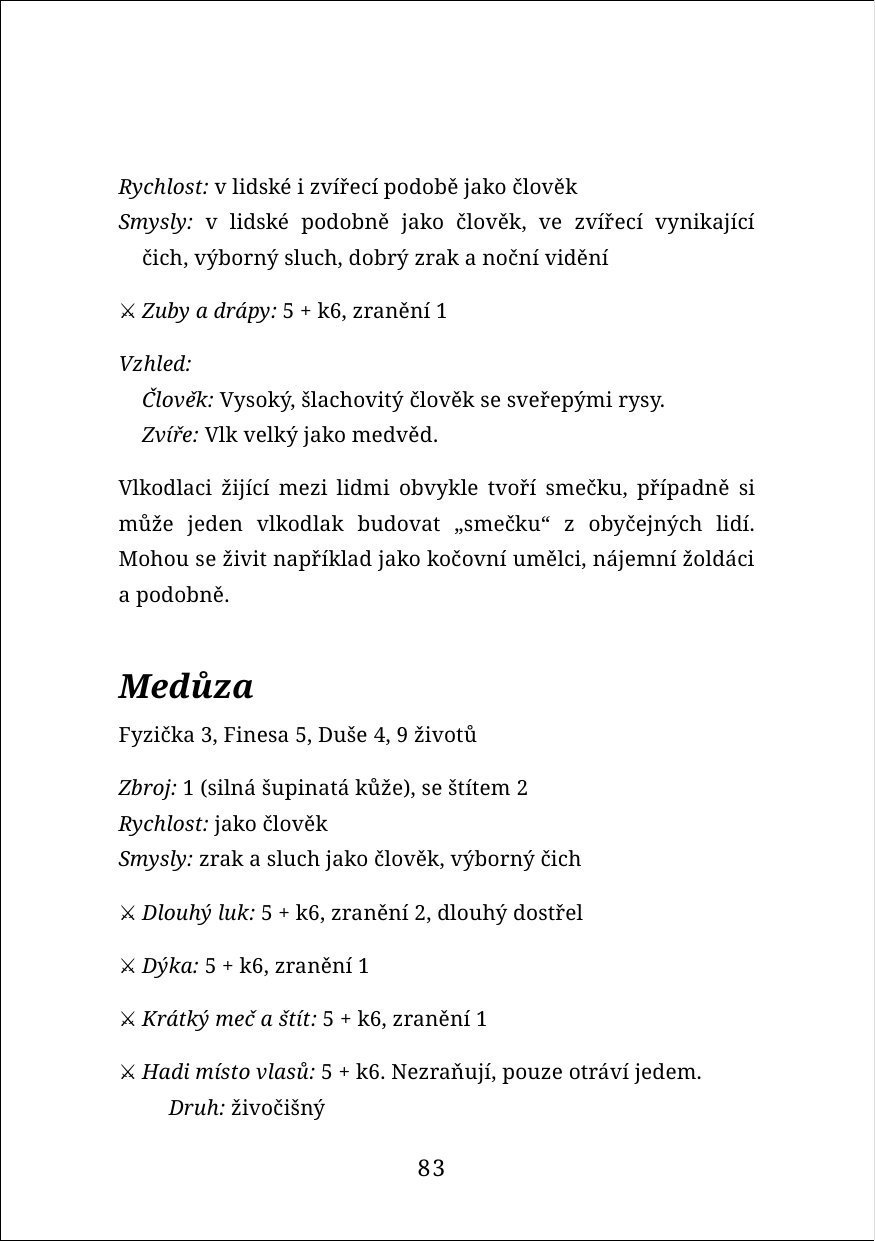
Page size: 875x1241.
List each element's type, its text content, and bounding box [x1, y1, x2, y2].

text Vlkodlaci žijící mezi lidmi obvykle tvoří smečku, případně si může jeden vlkodlak budovat „smečku“ z obyčejných lidí. Mohou se živit například jako kočovní umělci, nájemní žoldáci a podobně. [118, 473, 756, 608]
text Zvíře: Vlk velký jako medvěd. [142, 420, 756, 449]
text Vzhled: [118, 349, 756, 378]
subtitle Medůza [118, 663, 756, 708]
text Smysly: v lidské podobně jako člověk, ve zvířecí vynikající čich, výborný sluch, dobrý zrak a noční vidění [118, 207, 756, 271]
text Člověk: Vysoký, šlachovitý člověk se sveřepými rysy. [142, 385, 756, 413]
text Fyzička 3, Finesa 5, Duše 4, 9 životů [118, 720, 756, 748]
text Rychlost: jako člověk [118, 809, 756, 837]
text ⚔ Krátký meč a štít: 5 + k6, zranění 1 [118, 1004, 756, 1032]
text Zbroj: 1 (silná šupinatá kůže), se štítem 2 [118, 773, 756, 802]
text ⚔ Zuby a drápy: 5 + k6, zranění 1 [118, 296, 756, 324]
text Smysly: zrak a sluch jako člověk, výborný čich [118, 844, 756, 873]
text Druh: živočišný [168, 1093, 756, 1121]
text ⚔ Dýka: 5 + k6, zranění 1 [118, 951, 756, 979]
text ⚔ Dlouhý luk: 5 + k6, zranění 2, dlouhý dostřel [118, 898, 756, 926]
text ⚔ Hadi místo vlasů: 5 + k6. Nezraňují, pouze otráví jedem. [118, 1057, 756, 1086]
text Rychlost: v lidské i zvířecí podobě jako člověk [118, 172, 756, 200]
